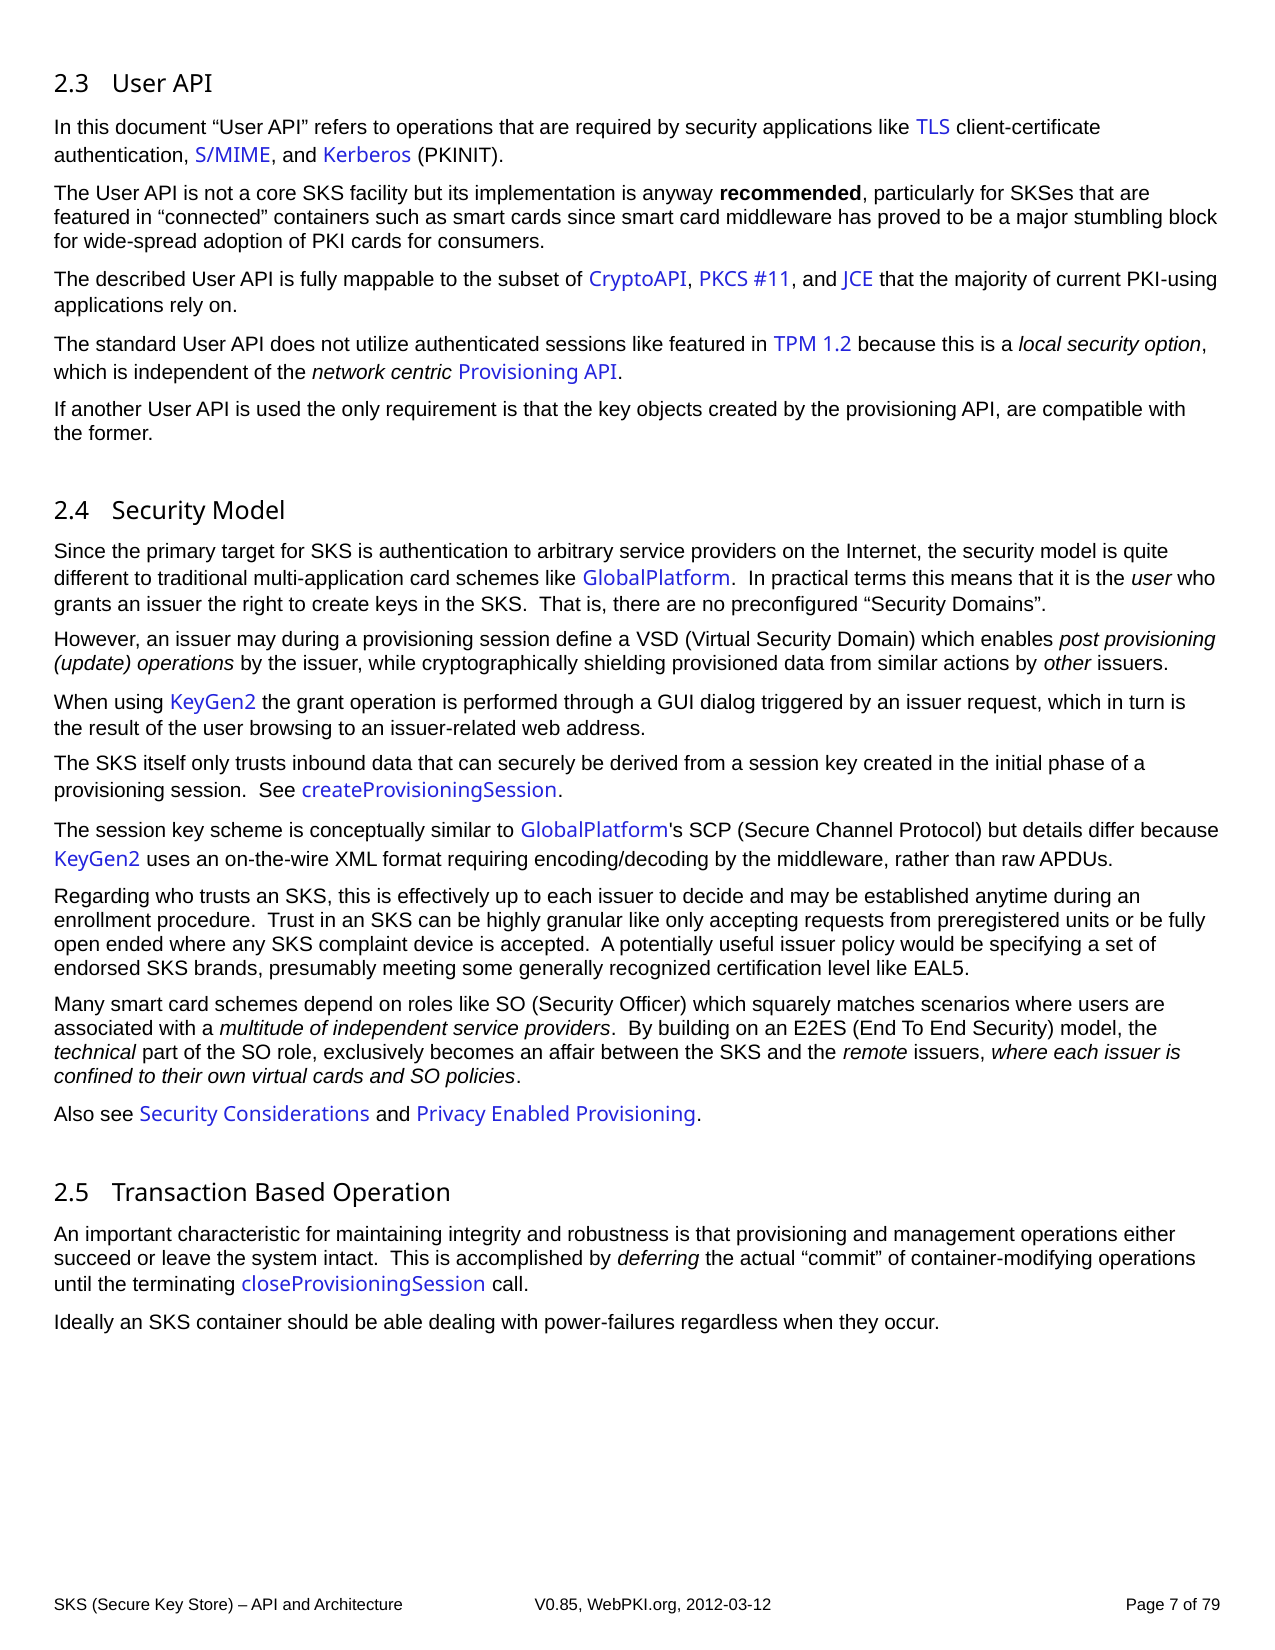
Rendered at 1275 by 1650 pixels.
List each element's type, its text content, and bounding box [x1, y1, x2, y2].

text If another User API is used the only requirement is that the key objects created by the provisioning API, are compatible with the former. [54, 397, 1221, 445]
subtitle Transaction Based Operation [54, 1175, 1221, 1209]
text In this document “User API” refers to operations that are required by security applications like TLS client-certificate authentication, S/MIME, and Kerberos (PKINIT). [54, 112, 1221, 169]
text Since the primary target for SKS is authentication to arbitrary service providers on the Internet, the security model is quite different to traditional multi-application card schemes like GlobalPlatform. In practical terms this means that it is the user who grants an issuer the right to create keys in the SKS. That is, there are no preconfigured “Security Domains”. [54, 539, 1221, 616]
subtitle Security Model [54, 493, 1221, 527]
text However, an issuer may during a provisioning session define a VSD (Virtual Security Domain) which enables post provisioning (update) operations by the issuer, while cryptographically shielding provisioned data from similar actions by other issuers. [54, 627, 1221, 675]
text Many smart card schemes depend on roles like SO (Security Officer) which squarely matches scenarios where users are associated with a multitude of independent service providers. By building on an E2ES (End To End Security) model, the technical part of the SO role, exclusively becomes an affair between the SKS and the remote issuers, where each issuer is confined to their own virtual cards and SO policies. [54, 992, 1221, 1087]
text Also see Security Considerations and Privacy Enabled Provisioning. [54, 1099, 1221, 1128]
text The SKS itself only trusts inbound data that can securely be derived from a session key created in the initial phase of a provisioning session. See createProvisioningSession. [54, 751, 1221, 803]
text The User API is not a core SKS facility but its implementation is anyway recommended, particularly for SKSes that are featured in “connected” containers such as smart cards since smart card middleware has proved to be a major stumbling block for wide-spread adoption of PKI cards for consumers. [54, 181, 1221, 253]
subtitle User API [54, 66, 1221, 100]
text When using KeyGen2 the grant operation is performed through a GUI dialog triggered by an issuer request, which in turn is the result of the user browsing to an issuer-related web address. [54, 687, 1221, 739]
text The described User API is fully mappable to the subset of CryptoAPI, PKCS #11, and JCE that the majority of current PKI‑using applications rely on. [54, 264, 1221, 317]
text An important characteristic for maintaining integrity and robustness is that provisioning and management operations either succeed or leave the system intact. This is accomplished by deferring the actual “commit” of container-modifying operations until the terminating closeProvisioningSession call. [54, 1222, 1221, 1298]
text Regarding who trusts an SKS, this is effectively up to each issuer to decide and may be established anytime during an enrollment procedure. Trust in an SKS can be highly granular like only accepting requests from preregistered units or be fully open ended where any SKS complaint device is accepted. A potentially useful issuer policy would be specifying a set of endorsed SKS brands, presumably meeting some generally recognized certification level like EAL5. [54, 884, 1221, 980]
text The standard User API does not utilize authenticated sessions like featured in TPM 1.2 because this is a local security option, which is independent of the network centric Provisioning API. [54, 329, 1221, 386]
text The session key scheme is conceptually similar to GlobalPlatform's SCP (Secure Channel Protocol) but details differ because KeyGen2 uses an on-the-wire XML format requiring encoding/decoding by the middleware, rather than raw APDUs. [54, 815, 1221, 872]
text Ideally an SKS container should be able dealing with power-failures regardless when they occur. [54, 1310, 1221, 1334]
